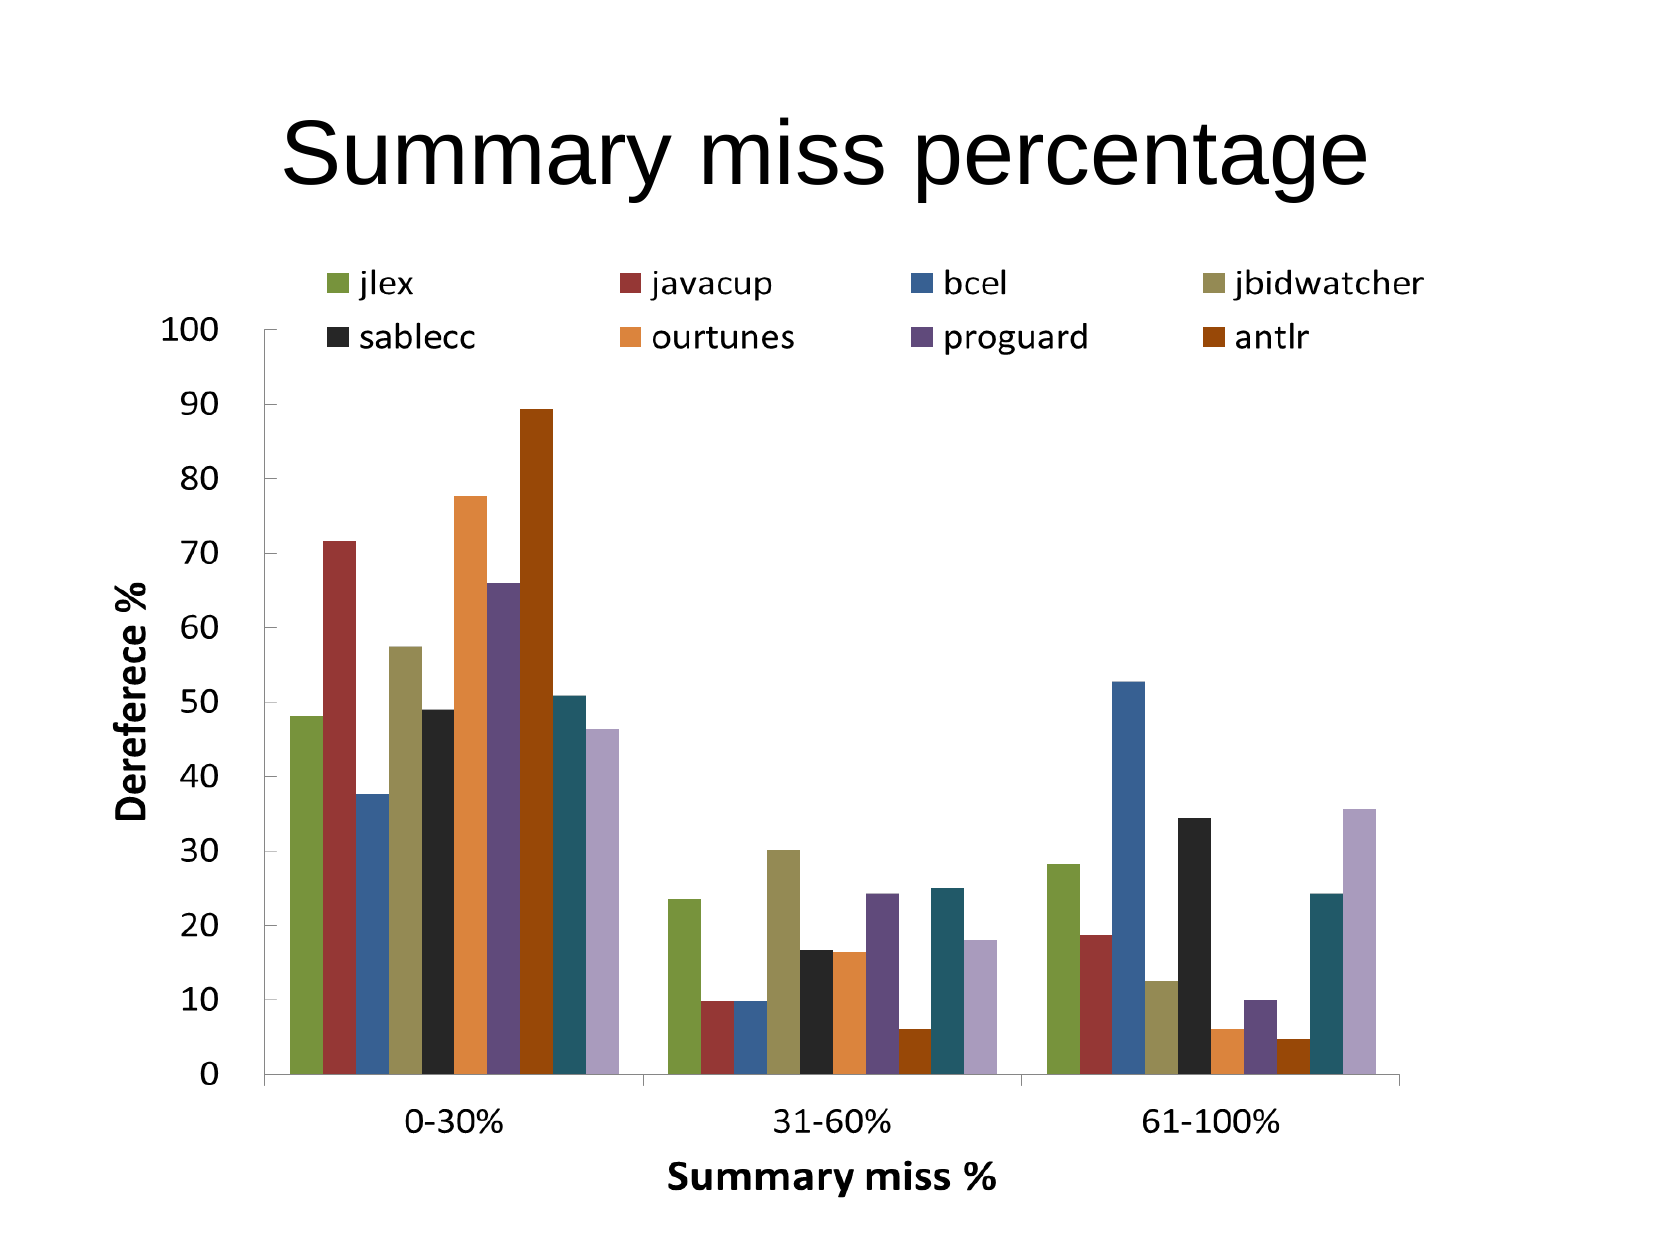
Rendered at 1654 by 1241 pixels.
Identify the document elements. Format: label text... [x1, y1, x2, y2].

title Summary miss percentage [82, 49, 1571, 257]
picture [96, 236, 1477, 1205]
